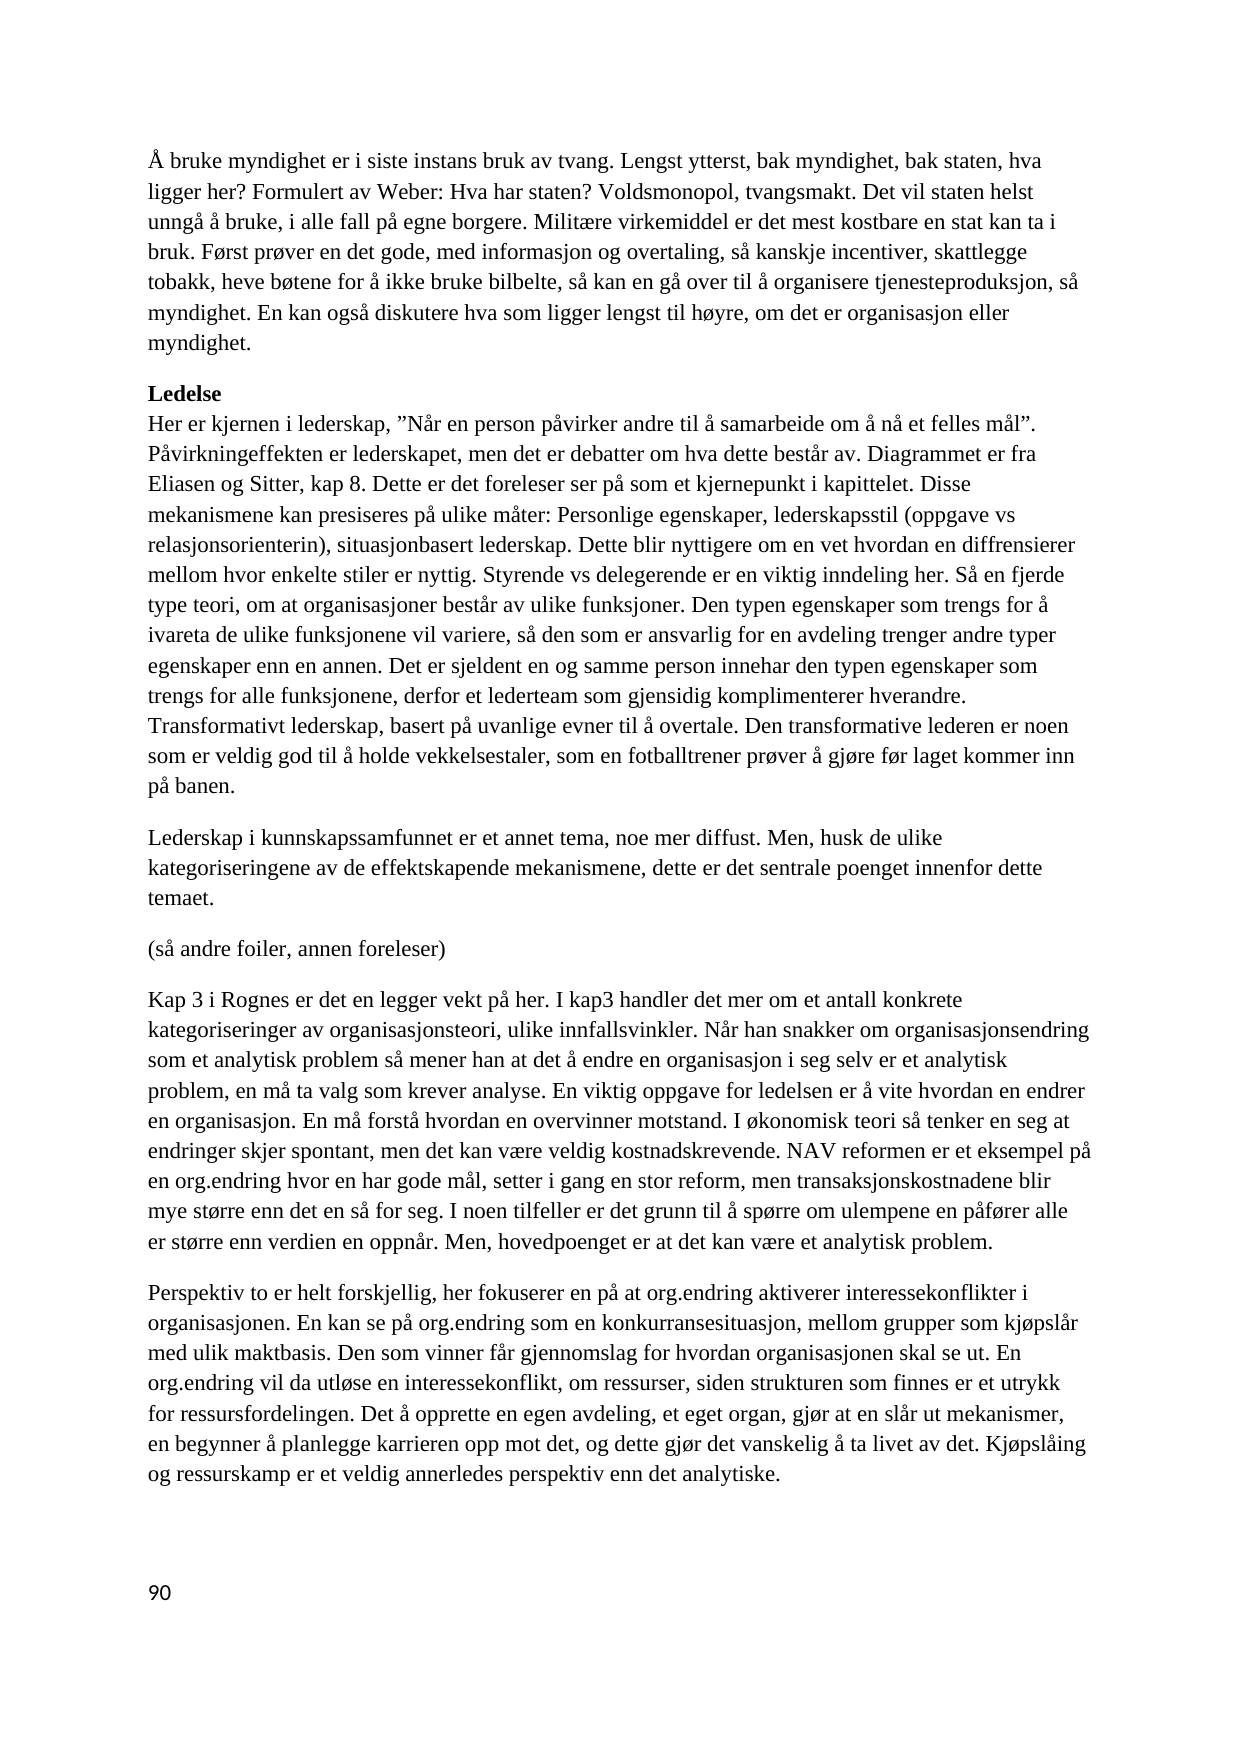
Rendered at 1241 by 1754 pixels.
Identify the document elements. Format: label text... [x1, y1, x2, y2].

text (så andre foiler, annen foreleser) [148, 935, 1093, 961]
text Kap 3 i Rognes er det en legger vekt på her. I kap3 handler det mer om et antall konkrete kategoriseringer av organisasjonsteori, ulike innfallsvinkler. Når han snakker om organisasjonsendring som et analytisk problem så mener han at det å endre en organisasjon i seg selv er et analytisk problem, en må ta valg som krever analyse. En viktig oppgave for ledelsen er å vite hvordan en endrer en organisasjon. En må forstå hvordan en overvinner motstand. I økonomisk teori så tenker en seg at endringer skjer spontant, men det kan være veldig kostnadskrevende. NAV reformen er et eksempel på en org.endring hvor en har gode mål, setter i gang en stor reform, men transaksjonskostnadene blir mye større enn det en så for seg. I noen tilfeller er det grunn til å spørre om ulempene en påfører alle er større enn verdien en oppnår. Men, hovedpoenget er at det kan være et analytisk problem. [148, 986, 1093, 1254]
text Ledelse Her er kjernen i lederskap, ”Når en person påvirker andre til å samarbeide om å nå et felles mål”. Påvirkningeffekten er lederskapet, men det er debatter om hva dette består av. Diagrammet er fra Eliasen og Sitter, kap 8. Dette er det foreleser ser på som et kjernepunkt i kapittelet. Disse mekanismene kan presiseres på ulike måter: Personlige egenskaper, lederskapsstil (oppgave vs relasjonsorienterin), situasjonbasert lederskap. Dette blir nyttigere om en vet hvordan en diffrensierer mellom hvor enkelte stiler er nyttig. Styrende vs delegerende er en viktig inndeling her. Så en fjerde type teori, om at organisasjoner består av ulike funksjoner. Den typen egenskaper som trengs for å ivareta de ulike funksjonene vil variere, så den som er ansvarlig for en avdeling trenger andre typer egenskaper enn en annen. Det er sjeldent en og samme person innehar den typen egenskaper som trengs for alle funksjonene, derfor et lederteam som gjensidig komplimenterer hverandre. Transformativt lederskap, basert på uvanlige evner til å overtale. Den transformative lederen er noen som er veldig god til å holde vekkelsestaler, som en fotballtrener prøver å gjøre før laget kommer inn på banen. [148, 380, 1093, 799]
text Perspektiv to er helt forskjellig, her fokuserer en på at org.endring aktiverer interessekonflikter i organisasjonen. En kan se på org.endring som en konkurransesituasjon, mellom grupper som kjøpslår med ulik maktbasis. Den som vinner får gjennomslag for hvordan organisasjonen skal se ut. En org.endring vil da utløse en interessekonflikt, om ressurser, siden strukturen som finnes er et utrykk for ressursfordelingen. Det å opprette en egen avdeling, et eget organ, gjør at en slår ut mekanismer, en begynner å planlegge karrieren opp mot det, og dette gjør det vanskelig å ta livet av det. Kjøpslåing og ressurskamp er et veldig annerledes perspektiv enn det analytiske. [148, 1279, 1093, 1486]
text Å bruke myndighet er i siste instans bruk av tvang. Lengst ytterst, bak myndighet, bak staten, hva ligger her? Formulert av Weber: Hva har staten? Voldsmonopol, tvangsmakt. Det vil staten helst unngå å bruke, i alle fall på egne borgere. Militære virkemiddel er det mest kostbare en stat kan ta i bruk. Først prøver en det gode, med informasjon og overtaling, så kanskje incentiver, skattlegge tobakk, heve bøtene for å ikke bruke bilbelte, så kan en gå over til å organisere tjenesteproduksjon, så myndighet. En kan også diskutere hva som ligger lengst til høyre, om det er organisasjon eller myndighet. [148, 148, 1093, 355]
text Lederskap i kunnskapssamfunnet er et annet tema, noe mer diffust. Men, husk de ulike kategoriseringene av de effektskapende mekanismene, dette er det sentrale poenget innenfor dette temaet. [148, 824, 1093, 910]
